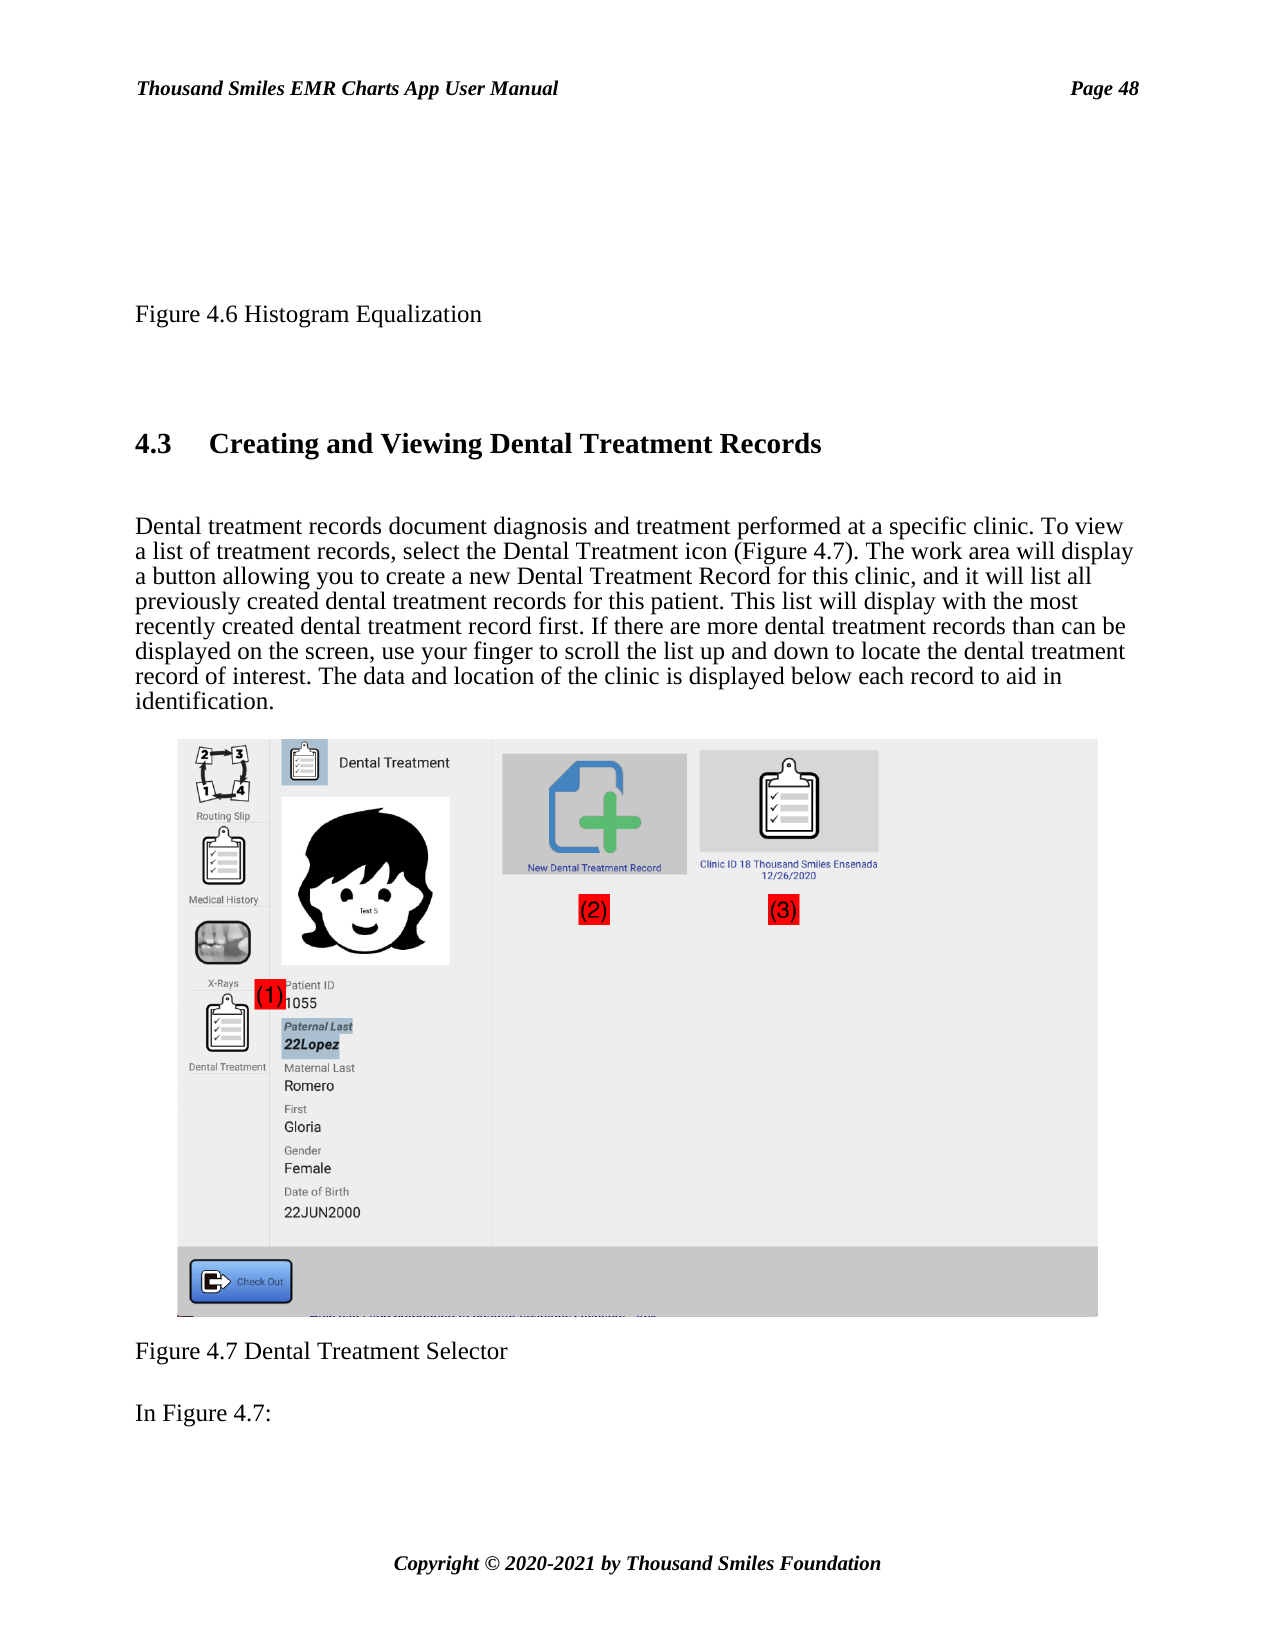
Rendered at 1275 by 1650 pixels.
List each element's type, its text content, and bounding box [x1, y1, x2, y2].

subtitle Creating and Viewing Dental Treatment Records [135, 427, 1140, 460]
picture [177, 739, 1098, 1317]
text In Figure 4.7: [135, 1402, 1140, 1427]
text Figure 4.7 Dental Treatment Selector [135, 1339, 1140, 1364]
text Dental treatment records document diagnosis and treatment performed at a specific clinic. To view a list of treatment records, select the Dental Treatment icon (Figure 4.7). The work area will display a button allowing you to create a new Dental Treatment Record for this clinic, and it will list all previously created dental treatment records for this patient. This list will display with the most recently created dental treatment record first. If there are more dental treatment records than can be displayed on the screen, use your finger to scroll the list up and down to locate the dental treatment record of interest. The data and location of the clinic is displayed below each record to aid in identification. [135, 514, 1140, 714]
text Figure 4.6 Histogram Equalization [135, 302, 1140, 327]
